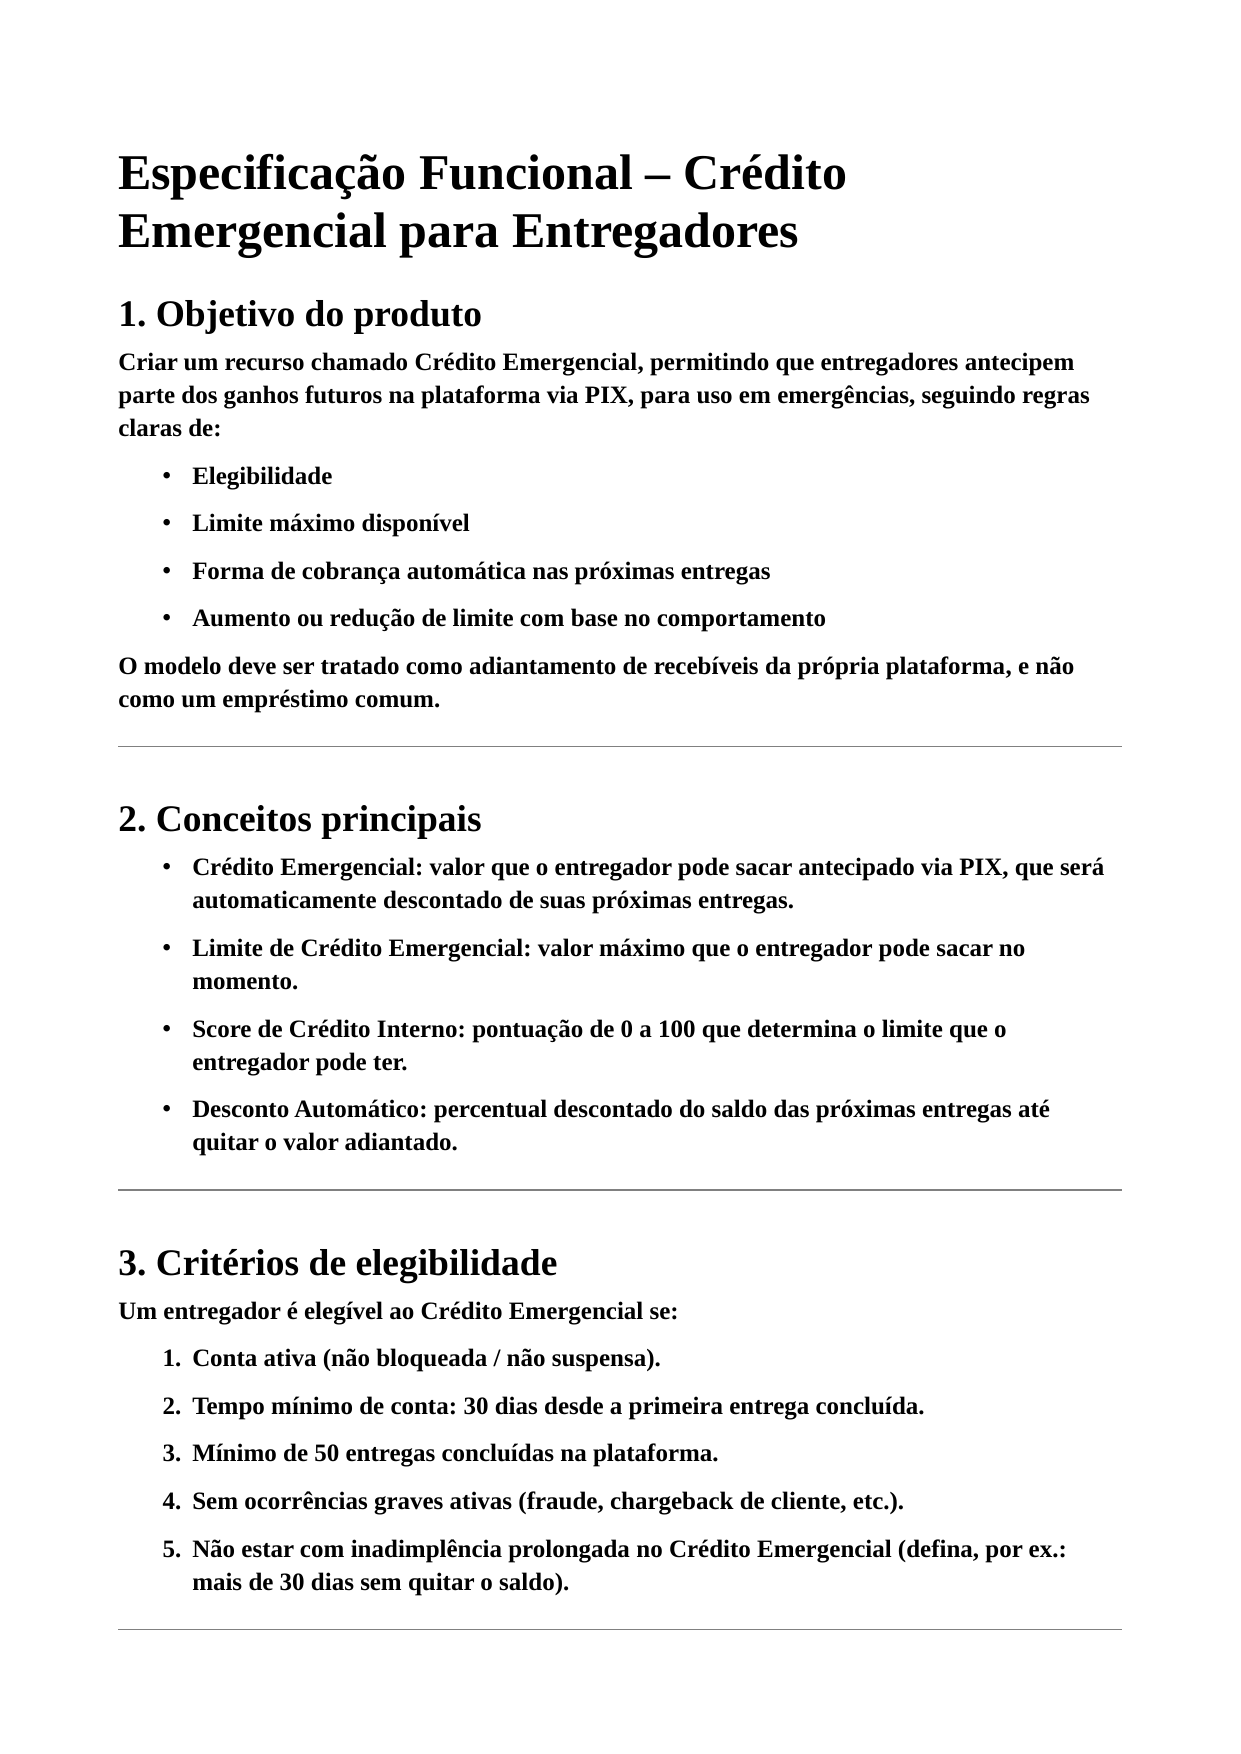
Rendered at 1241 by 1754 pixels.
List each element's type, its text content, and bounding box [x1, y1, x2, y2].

text Criar um recurso chamado Crédito Emergencial, permitindo que entregadores antecipem parte dos ganhos futuros na plataforma via PIX, para uso em emergências, seguindo regras claras de: [118, 347, 1122, 442]
text O modelo deve ser tratado como adiantamento de recebíveis da própria plataforma, e não como um empréstimo comum. [118, 651, 1122, 713]
list Desconto Automático: percentual descontado do saldo das próximas entregas até quitar o valor adiantado. [162, 1094, 1122, 1156]
list Conta ativa (não bloqueada / não suspensa). [162, 1343, 1122, 1372]
text Um entregador é elegível ao Crédito Emergencial se: [118, 1296, 1122, 1324]
list Não estar com inadimplência prolongada no Crédito Emergencial (defina, por ex.: mais de 30 dias sem quitar o saldo). [162, 1534, 1122, 1596]
list Limite máximo disponível [162, 508, 1122, 537]
list Tempo mínimo de conta: 30 dias desde a primeira entrega concluída. [162, 1391, 1122, 1420]
list Score de Crédito Interno: pontuação de 0 a 100 que determina o limite que o entregador pode ter. [162, 1014, 1122, 1076]
subtitle 3. Critérios de elegibilidade [118, 1240, 1122, 1283]
list Mínimo de 50 entregas concluídas na plataforma. [162, 1438, 1122, 1467]
list Sem ocorrências graves ativas (fraude, chargeback de cliente, etc.). [162, 1486, 1122, 1515]
subtitle Especificação Funcional – Crédito Emergencial para Entregadores [118, 143, 1122, 258]
list Crédito Emergencial: valor que o entregador pode sacar antecipado via PIX, que será automaticamente descontado de suas próximas entregas. [162, 852, 1122, 914]
subtitle 2. Conceitos principais [118, 797, 1122, 840]
list Forma de cobrança automática nas próximas entregas [162, 556, 1122, 585]
list Aumento ou redução de limite com base no comportamento [162, 603, 1122, 632]
subtitle 1. Objetivo do produto [118, 291, 1122, 334]
list Limite de Crédito Emergencial: valor máximo que o entregador pode sacar no momento. [162, 933, 1122, 995]
list Elegibilidade [162, 461, 1122, 489]
